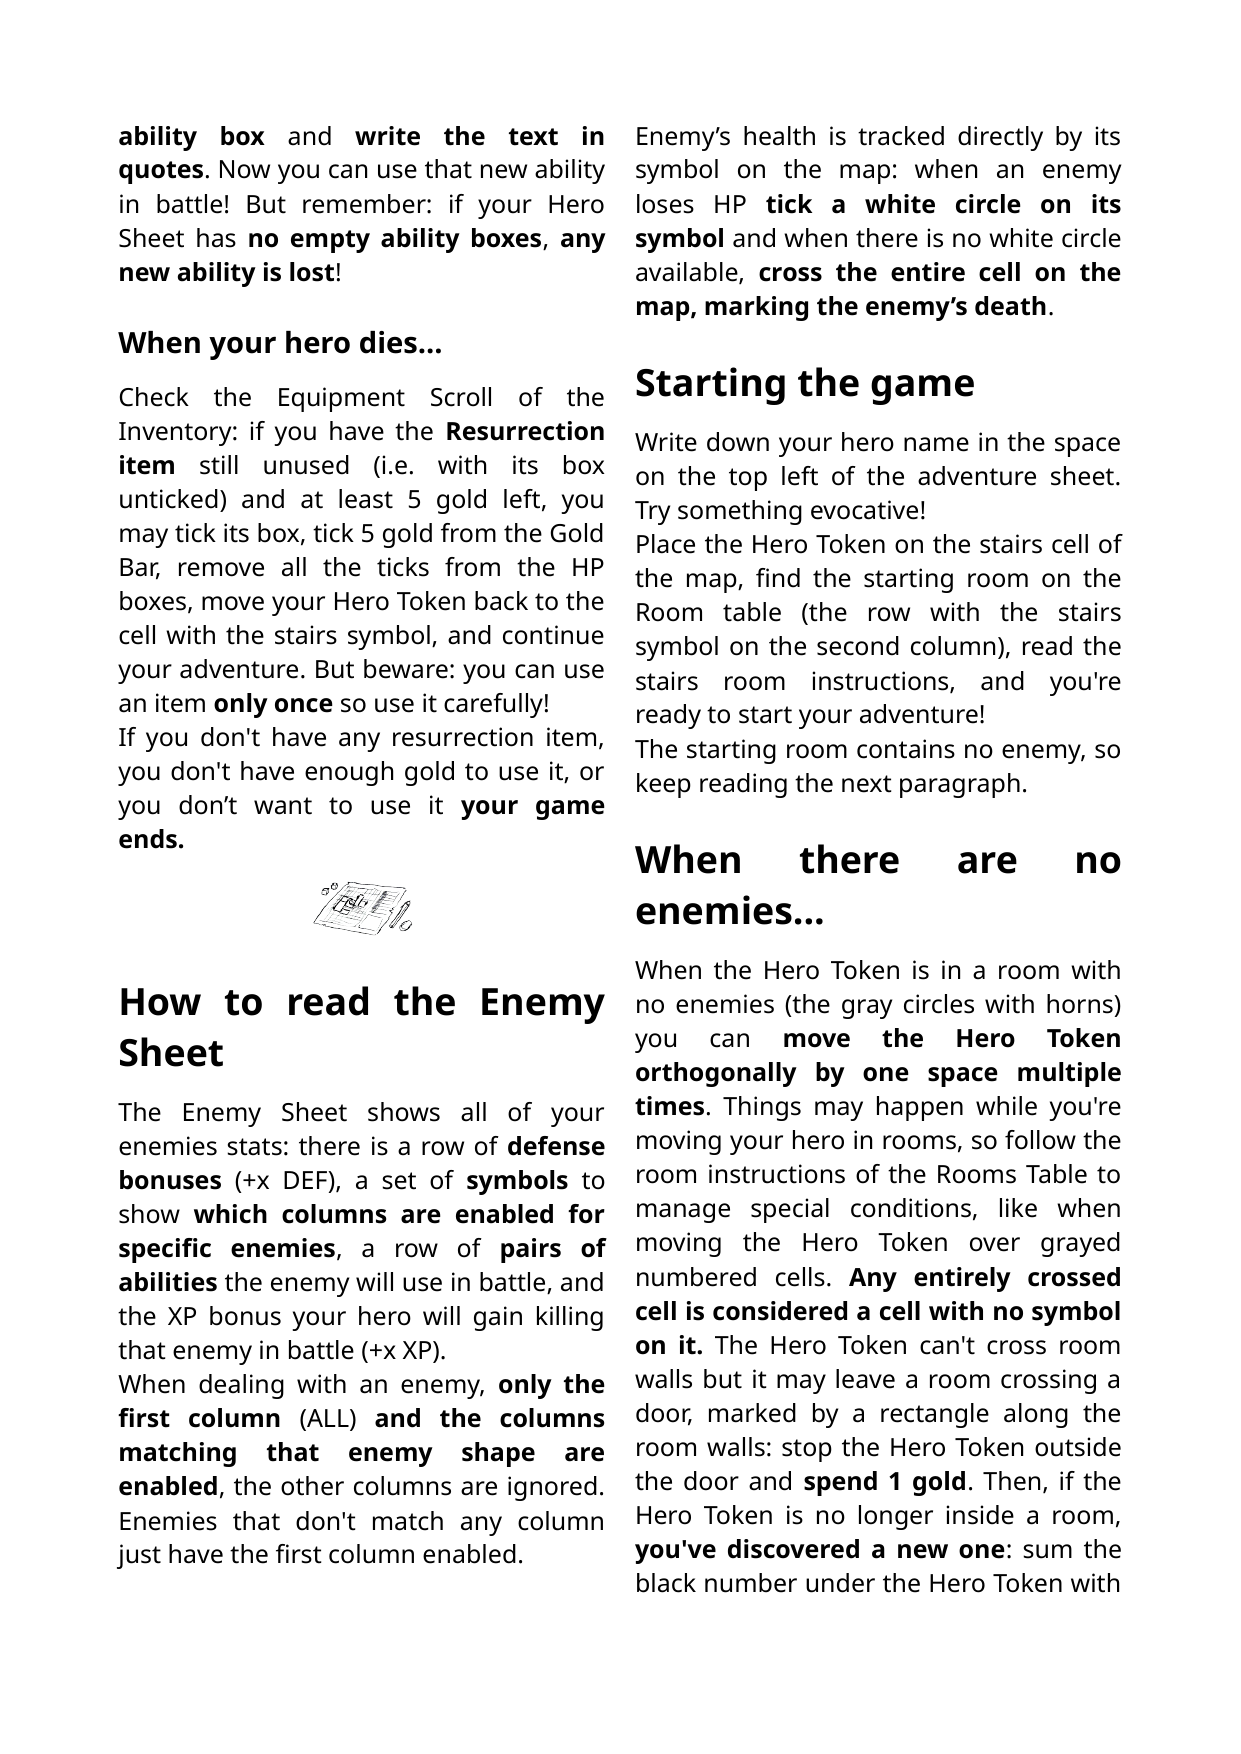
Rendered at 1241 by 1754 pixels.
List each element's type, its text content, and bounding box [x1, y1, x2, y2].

text ability box and write the text in quotes. Now you can use that new ability in battle! But remember: if your Hero Sheet has no empty ability boxes, any new ability is lost! [118, 118, 605, 288]
text If you don't have any resurrection item, you don't have enough gold to use it, or you don’t want to use it your game ends. [118, 720, 605, 856]
text When the Hero Token is in a room with no enemies (the gray circles with horns) you can move the Hero Token orthogonally by one space multiple times. Things may happen while you're moving your hero in rooms, so follow the room instructions of the Rooms Table to manage special conditions, like when moving the Hero Token over grayed numbered cells. Any entirely crossed cell is considered a cell with no symbol on it. The Hero Token can't cross room walls but it may leave a room crossing a door, marked by a rectangle along the room walls: stop the Hero Token outside the door and spend 1 gold. Then, if the Hero Token is no longer inside a room, you've discovered a new one: sum the black number under the Hero Token with [635, 953, 1122, 1600]
text Place the Hero Token on the stairs cell of the map, find the starting room on the Room table (the row with the stairs symbol on the second column), read the stairs room instructions, and you're ready to start your adventure! [635, 527, 1122, 731]
text The starting room contains no enemy, so keep reading the next paragraph. [635, 731, 1122, 799]
text How to read the Enemy Sheet [118, 975, 605, 1077]
text Enemy’s health is tracked directly by its symbol on the map: when an enemy loses HP tick a white circle on its symbol and when there is no white circle available, cross the entire cell on the map, marking the enemy’s death. [635, 118, 1122, 322]
text Check the Equipment Scroll of the Inventory: if you have the Resurrection item still unused (i.e. with its box unticked) and at least 5 gold left, you may tick its box, tick 5 gold from the Gold Bar, remove all the ticks from the HP boxes, move your Hero Token back to the cell with the stairs symbol, and continue your adventure. But beware: you can use an item only once so use it carefully! [118, 379, 605, 720]
picture [305, 875, 419, 942]
text When there are no enemies... [635, 833, 1122, 936]
text The Enemy Sheet shows all of your enemies stats: there is a row of defense bonuses (+x DEF), a set of symbols to show which columns are enabled for specific enemies, a row of pairs of abilities the enemy will use in battle, and the XP bonus your hero will gain killing that enemy in battle (+x XP). [118, 1094, 605, 1367]
text Write down your hero name in the space on the top left of the adventure sheet. Try something evocative! [635, 425, 1122, 527]
text When your hero dies... [118, 322, 605, 362]
text Starting the game [635, 357, 1122, 408]
text When dealing with an enemy, only the first column (ALL) and the columns matching that enemy shape are enabled, the other columns are ignored. Enemies that don't match any column just have the first column enabled. [118, 1367, 605, 1571]
